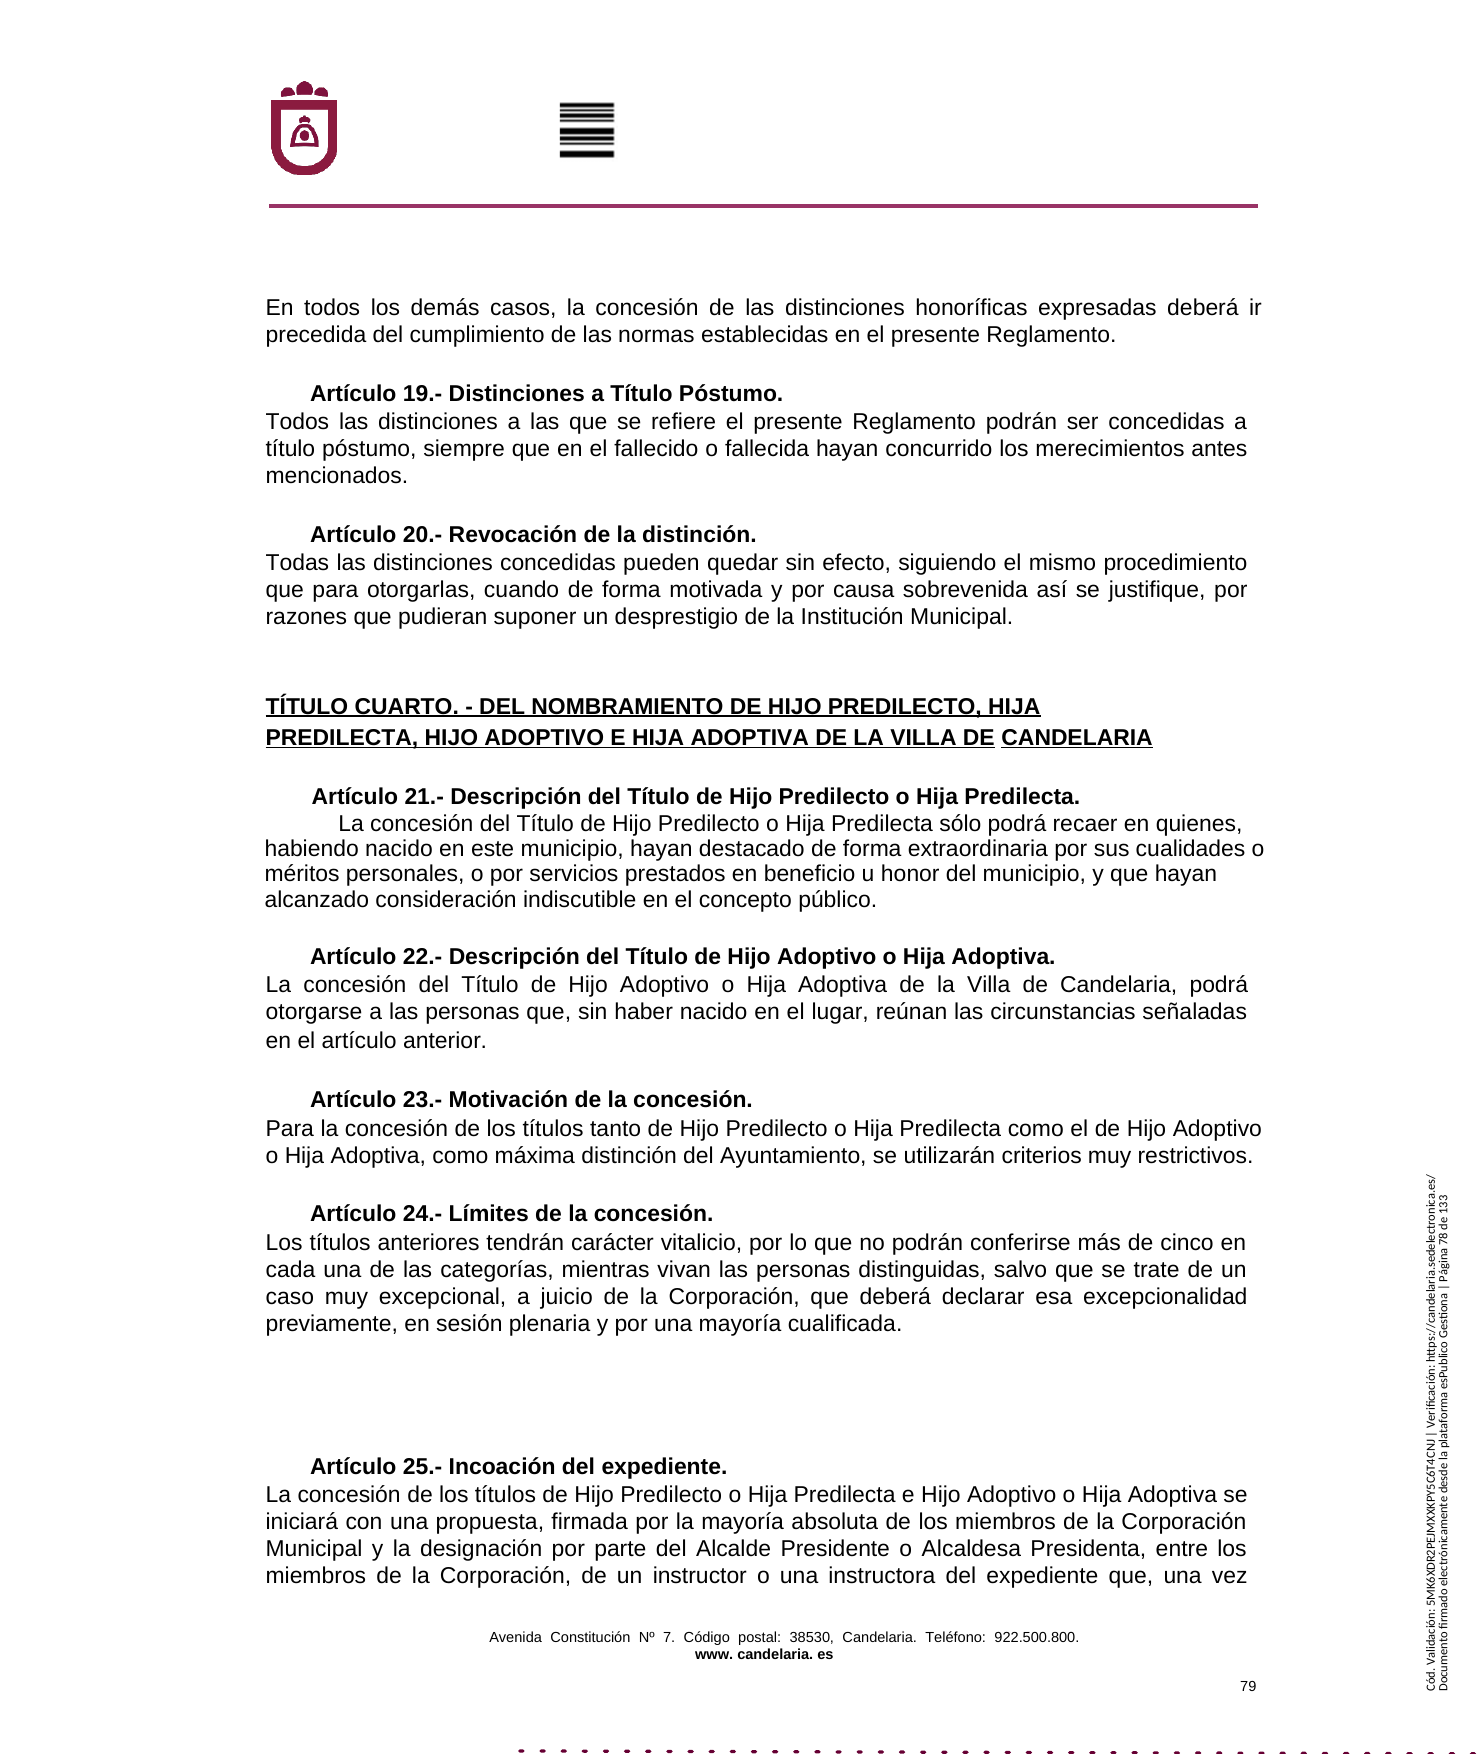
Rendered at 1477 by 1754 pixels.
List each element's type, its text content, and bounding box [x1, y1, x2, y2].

text Artículo 19.- Distinciones a Título Póstumo. [310, 378, 1263, 406]
text En todos los demás casos, la concesión de las distinciones honoríficas expresadas deberá ir precedida del cumplimiento de las normas establecidas en el presente Reglamento. [265, 294, 1263, 347]
text La concesión del Título de Hijo Predilecto o Hija Predilecta sólo podrá recaer en quienes, habiendo nacido en este municipio, hayan destacado de forma extraordinaria por sus cualidades o méritos personales, o por servicios prestados en beneficio u honor del municipio, y que hayan alcanzado consideración indiscutible en el concepto público. [264, 811, 1267, 912]
text Artículo 20.- Revocación de la distinción. [310, 519, 1263, 547]
text Los títulos anteriores tendrán carácter vitalicio, por lo que no podrán conferirse más de cinco en cada una de las categorías, mientras vivan las personas distinguidas, salvo que se trate de un caso muy excepcional, a juicio de la Corporación, que deberá declarar esa excepcionalidad previamente, en sesión plenaria y por una mayoría cualificada. [265, 1228, 1248, 1336]
text Para la concesión de los títulos tanto de Hijo Predilecto o Hija Predilecta como el de Hijo Adoptivo o Hija Adoptiva, como máxima distinción del Ayuntamiento, se utilizarán criterios muy restrictivos. [265, 1114, 1263, 1168]
text Artículo 22.- Descripción del Título de Hijo Adoptivo o Hija Adoptiva. [310, 941, 1263, 969]
text Todos las distinciones a las que se refiere el presente Reglamento podrán ser concedidas a título póstumo, siempre que en el fallecido o fallecida hayan concurrido los merecimientos antes mencionados. [265, 408, 1248, 488]
text Artículo 25.- Incoación del expediente. [310, 1451, 1263, 1480]
text La concesión de los títulos de Hijo Predilecto o Hija Predilecta e Hijo Adoptivo o Hija Adoptiva se iniciará con una propuesta, firmada por la mayoría absoluta de los miembros de la Corporación Municipal y la designación por parte del Alcalde Presidente o Alcaldesa Presidenta, entre los miembros de la Corporación, de un instructor o una instructora del expediente que, una vez [265, 1481, 1248, 1589]
text La concesión del Título de Hijo Adoptivo o Hija Adoptiva de la Villa de Candelaria, podrá otorgarse a las personas que, sin haber nacido en el lugar, reúnan las circunstancias señaladas en el artículo anterior. [265, 971, 1248, 1054]
text PREDILECTA, HIJO ADOPTIVO E HIJA ADOPTIVA DE LA VILLA DE CANDELARIA [265, 722, 1269, 751]
text Artículo 21.- Descripción del Título de Hijo Predilecto o Hija Predilecta. [311, 781, 1263, 809]
text TÍTULO CUARTO. - DEL NOMBRAMIENTO DE HIJO PREDILECTO, HIJA [265, 691, 1269, 719]
text Artículo 23.- Motivación de la concesión. [310, 1084, 1263, 1113]
text Artículo 24.- Límites de la concesión. [310, 1198, 1263, 1227]
text Todas las distinciones concedidas pueden quedar sin efecto, siguiendo el mismo procedimiento que para otorgarlas, cuando de forma motivada y por causa sobrevenida así se justifique, por razones que pudieran suponer un desprestigio de la Institución Municipal. [265, 549, 1248, 629]
